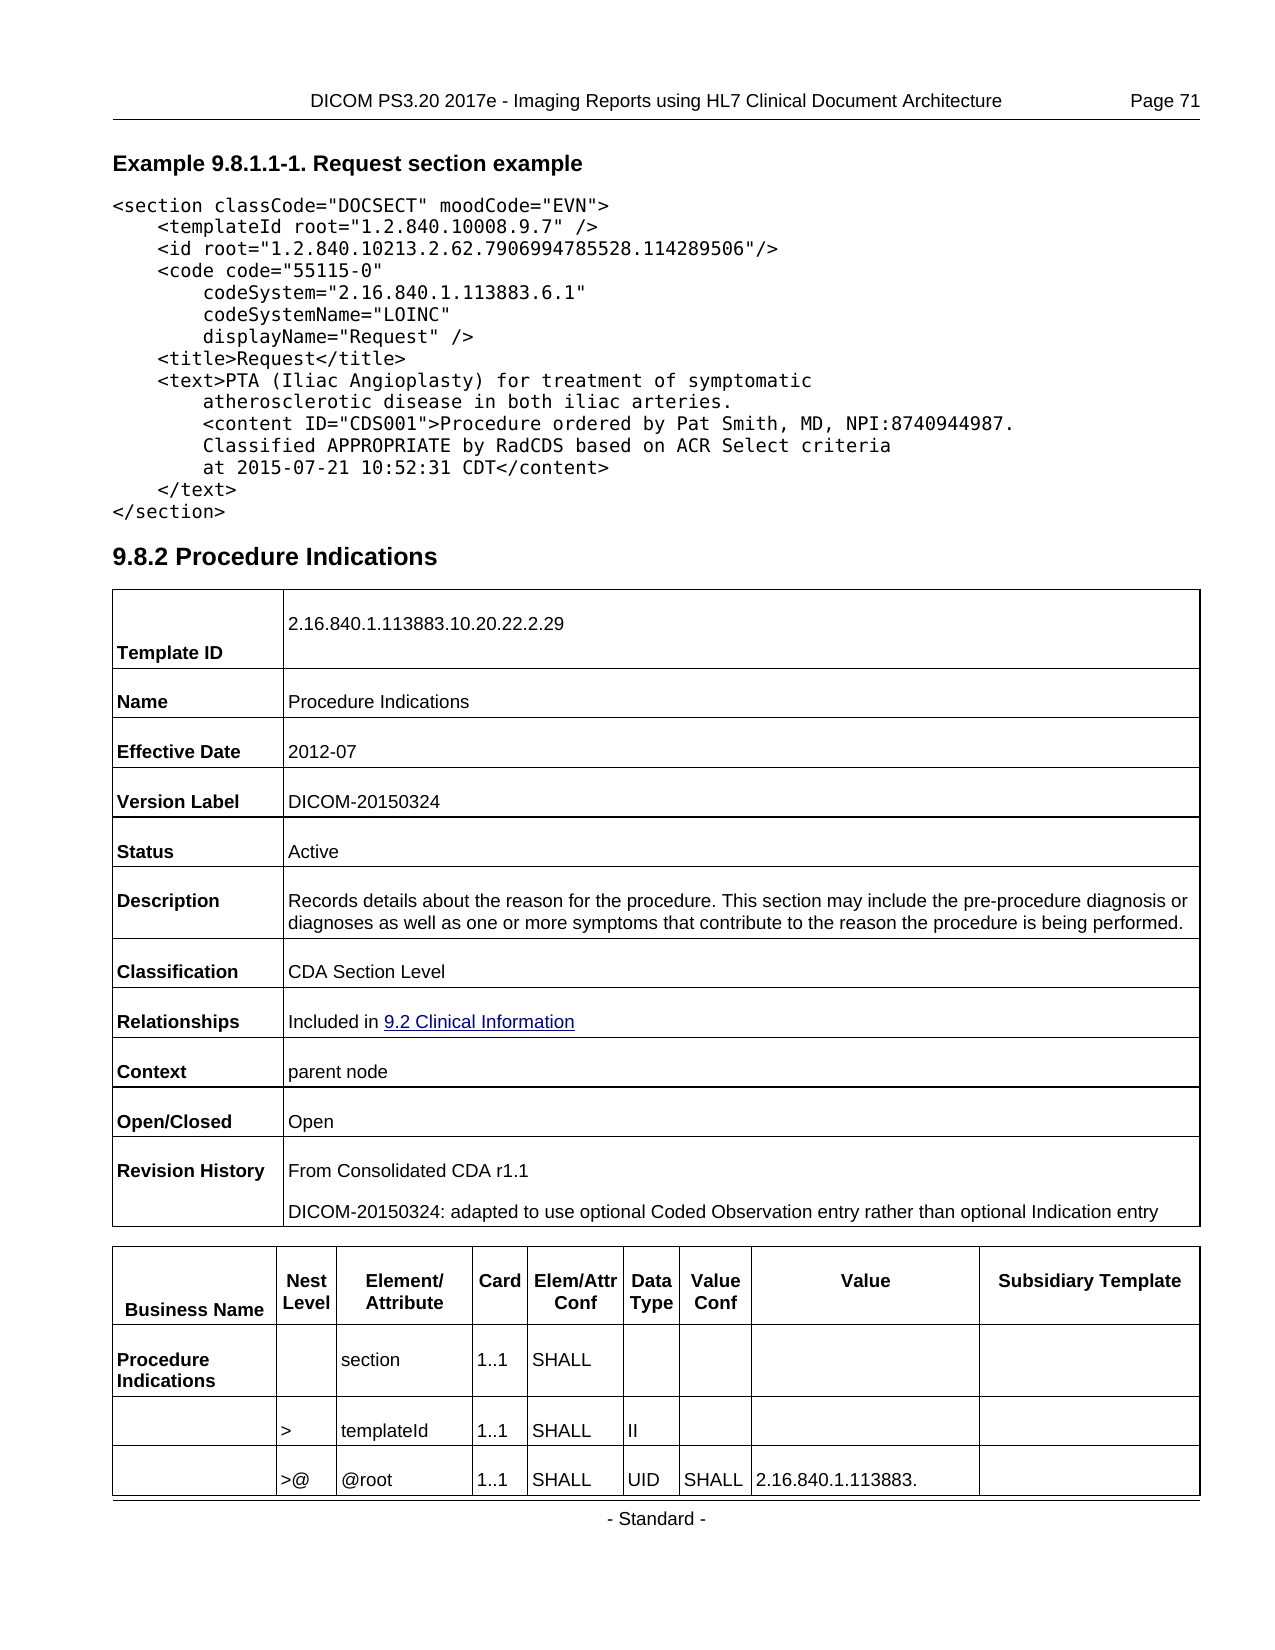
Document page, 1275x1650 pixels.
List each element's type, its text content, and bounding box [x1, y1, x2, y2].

table_cell Version Label [113, 768, 283, 816]
table_cell > [277, 1397, 336, 1445]
table_cell 1..1 [473, 1325, 527, 1396]
table_cell 2012-07 [284, 718, 1199, 767]
table_cell 1..1 [473, 1446, 527, 1495]
table_cell Status [113, 818, 283, 866]
table_header Elem/Attr Conf [528, 1247, 623, 1324]
table_cell Classification [113, 939, 283, 987]
text <section classCode="DOCSECT" moodCode="EVN"> <templateId root="1.2.840.10008.9.7" /> <id root="1.2.840.10213.2.62.7906994785528.114289506"/> <code code="55115-0" codeSystem="2.16.840.1.113883.6.1" codeSystemName="LOINC" displayName="Request" /> <title>Request</title> <text>PTA (Iliac Angioplasty) for treatment of symptomatic atherosclerotic disease in both iliac arteries. <content ID="CDS001">Procedure ordered by Pat Smith, MD, NPI:8740944987. Classified APPROPRIATE by RadCDS based on ACR Select criteria at 2015-07-21 10:52:31 CDT</content> </text> </section> [112, 194, 1200, 523]
table_cell [680, 1325, 751, 1396]
table_cell @root [337, 1446, 472, 1495]
table_header Subsidiary Template [980, 1247, 1199, 1324]
table_header Value Conf [680, 1247, 751, 1324]
table_header Nest Level [277, 1247, 336, 1324]
table_cell parent node [284, 1038, 1199, 1086]
table_cell [752, 1325, 979, 1396]
table_header 2.16.840.1.113883.​10.20.22.2.29 [284, 590, 1199, 667]
table_header Card [473, 1247, 527, 1324]
table_cell [752, 1397, 979, 1445]
table_cell II [624, 1397, 679, 1445]
table_header Value [752, 1247, 979, 1324]
table_header Business Name [113, 1247, 276, 1324]
table_cell [980, 1325, 1199, 1396]
table_header Element/​Attribute [337, 1247, 472, 1324]
table_cell [980, 1397, 1199, 1445]
table_cell [277, 1325, 336, 1396]
table_cell [113, 1446, 276, 1495]
table_cell Procedure Indications [284, 669, 1199, 717]
text 9.8.2 Procedure Indications [112, 541, 1200, 570]
table_header Data Type [624, 1247, 679, 1324]
table_cell DICOM-20150324 [284, 768, 1199, 816]
table_cell Open [284, 1088, 1199, 1136]
table_cell Procedure​Indications [113, 1325, 276, 1396]
table_cell SHALL [680, 1446, 751, 1495]
table_cell Context [113, 1038, 283, 1086]
table_header Template ID [113, 590, 283, 667]
table_cell From Consolidated CDA r1.1 DICOM-20150324: adapted to use optional Coded Observation entry rather than optional Indication entry [284, 1137, 1199, 1226]
table_cell Name [113, 669, 283, 717]
table_cell [980, 1446, 1199, 1495]
table_cell Included in 9.2 Clinical Information [284, 988, 1199, 1037]
table_cell [680, 1397, 751, 1445]
table_cell [624, 1325, 679, 1396]
table_cell SHALL [528, 1325, 623, 1396]
table_cell 2.16.840.1.113883.​ [752, 1446, 979, 1495]
table_cell [113, 1397, 276, 1445]
table_cell >@ [277, 1446, 336, 1495]
table_cell SHALL [528, 1446, 623, 1495]
table_cell Effective Date [113, 718, 283, 767]
table_cell template​Id [337, 1397, 472, 1445]
table_cell 1..1 [473, 1397, 527, 1445]
table_cell Relationships [113, 988, 283, 1037]
table_cell Open/Closed [113, 1088, 283, 1136]
text Example 9.8.1.1-1. Request section example [112, 150, 1200, 176]
table_cell section [337, 1325, 472, 1396]
table_cell CDA Section Level [284, 939, 1199, 987]
table_cell Active [284, 818, 1199, 866]
table_cell UID [624, 1446, 679, 1495]
table_cell Revision History [113, 1137, 283, 1226]
table_cell SHALL [528, 1397, 623, 1445]
table_cell Description [113, 867, 283, 937]
table_cell Records details about the reason for the procedure. This section may include the pre-procedure diagnosis or diagnoses as well as one or more symptoms that contribute to the reason the procedure is being performed. [284, 867, 1199, 937]
